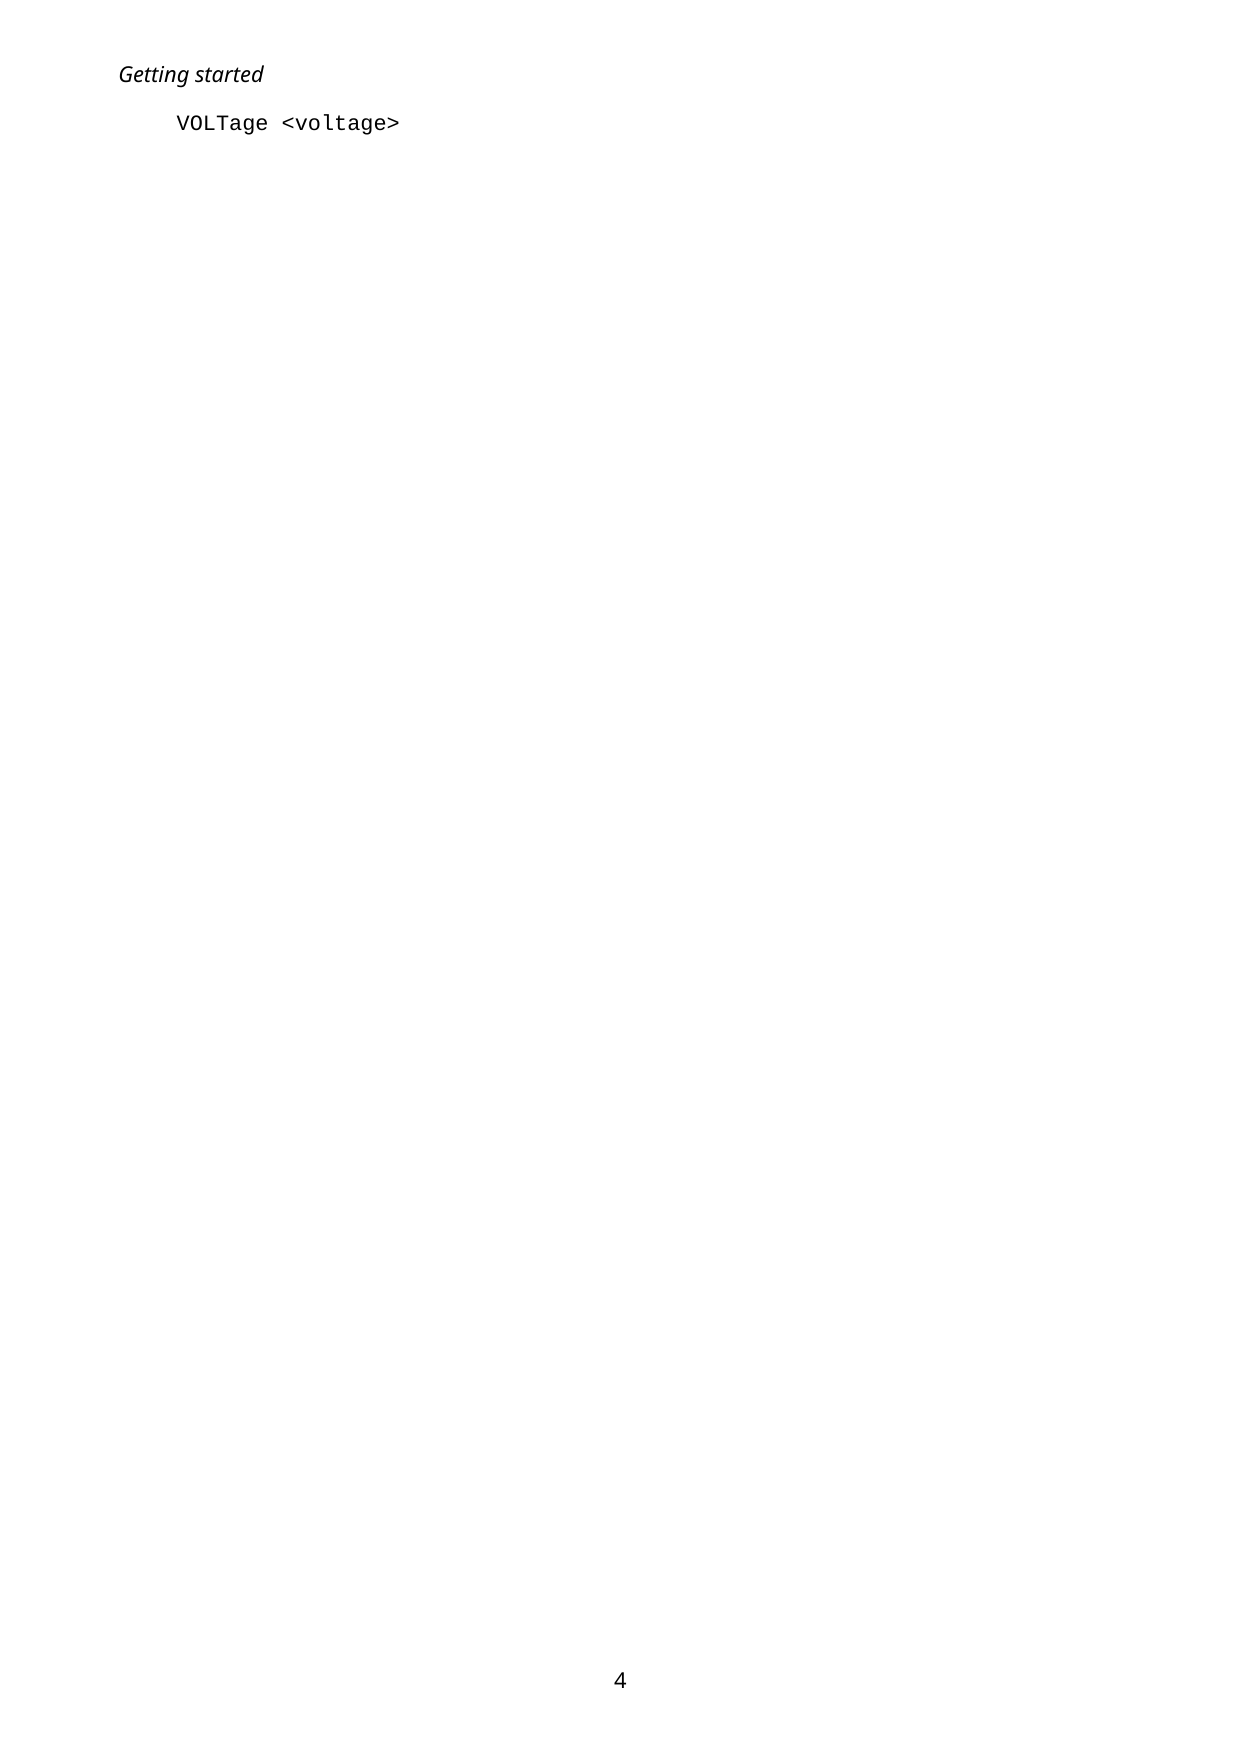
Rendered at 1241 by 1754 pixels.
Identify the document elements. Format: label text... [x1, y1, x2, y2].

table_header [118, 107, 171, 143]
table_header [503, 107, 1123, 143]
table_header VOLTage <voltage> [171, 107, 503, 143]
